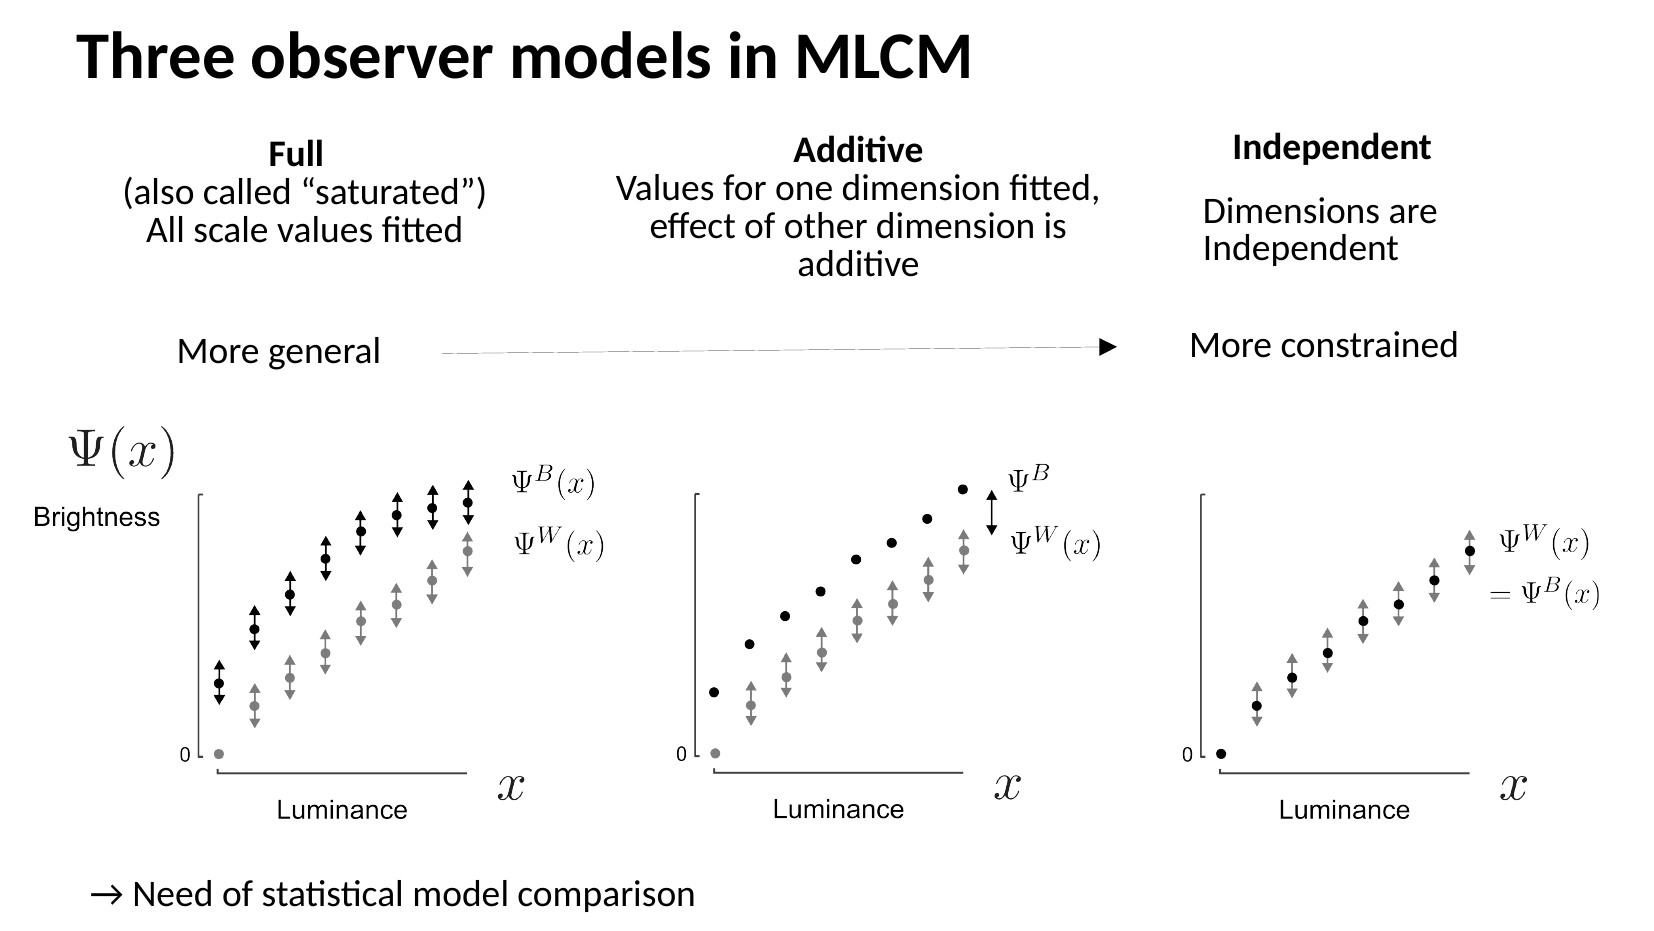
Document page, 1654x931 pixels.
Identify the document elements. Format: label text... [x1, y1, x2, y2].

text_box Dimensions are Independent [1188, 187, 1654, 354]
text_box Independent [1144, 123, 1520, 215]
text_box More general [161, 327, 425, 406]
title Three observer models in MLCM [76, 0, 1565, 140]
text_box Full (also called “saturated”) All scale values fitted [61, 131, 549, 260]
picture [35, 406, 1599, 819]
text_box → Need of statistical model comparison [75, 870, 863, 931]
text_box Additive Values for one dimension fitted, effect of other dimension is additive [600, 127, 1118, 301]
text_box More constrained [1174, 321, 1512, 406]
